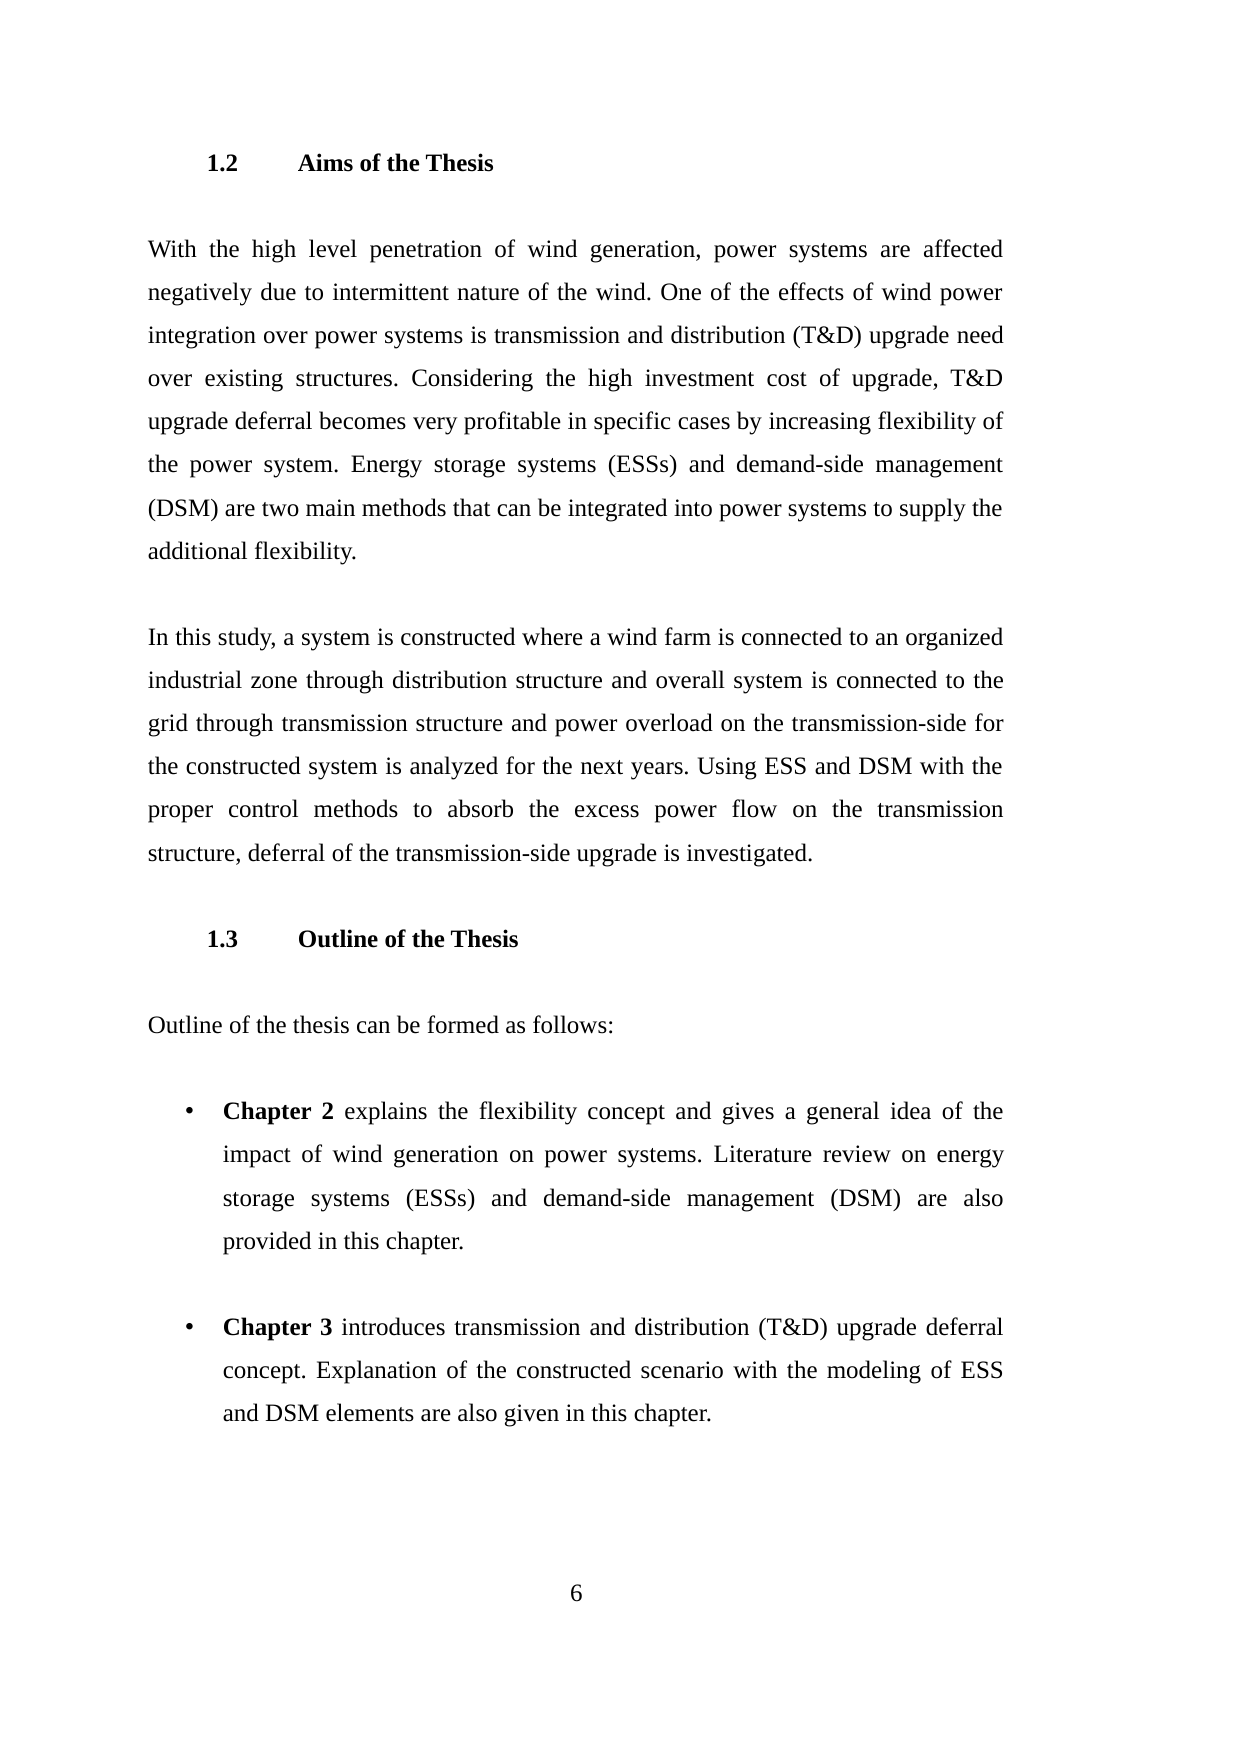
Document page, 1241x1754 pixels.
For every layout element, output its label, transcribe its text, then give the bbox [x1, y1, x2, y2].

text Outline of the thesis can be formed as follows: [148, 1010, 1004, 1039]
list Aims of the Thesis [207, 148, 1004, 176]
list Outline of the Thesis [148, 924, 1004, 953]
text With the high level penetration of wind generation, power systems are affected negatively due to intermittent nature of the wind. One of the effects of wind power integration over power systems is transmission and distribution (T&D) upgrade need over existing structures. Considering the high investment cost of upgrade, T&D upgrade deferral becomes very profitable in specific cases by increasing flexibility of the power system. Energy storage systems (ESSs) and demand-side management (DSM) are two main methods that can be integrated into power systems to supply the additional flexibility. [148, 234, 1004, 564]
list Chapter 2 explains the flexibility concept and gives a general idea of the impact of wind generation on power systems. Literature review on energy storage systems (ESSs) and demand-side management (DSM) are also provided in this chapter. [185, 1096, 1004, 1254]
text In this study, a system is constructed where a wind farm is connected to an organized industrial zone through distribution structure and overall system is connected to the grid through transmission structure and power overload on the transmission-side for the constructed system is analyzed for the next years. Using ESS and DSM with the proper control methods to absorb the excess power flow on the transmission structure, deferral of the transmission-side upgrade is investigated. [148, 622, 1004, 866]
list Chapter 3 introduces transmission and distribution (T&D) upgrade deferral concept. Explanation of the constructed scenario with the modeling of ESS and DSM elements are also given in this chapter. [185, 1312, 1004, 1427]
